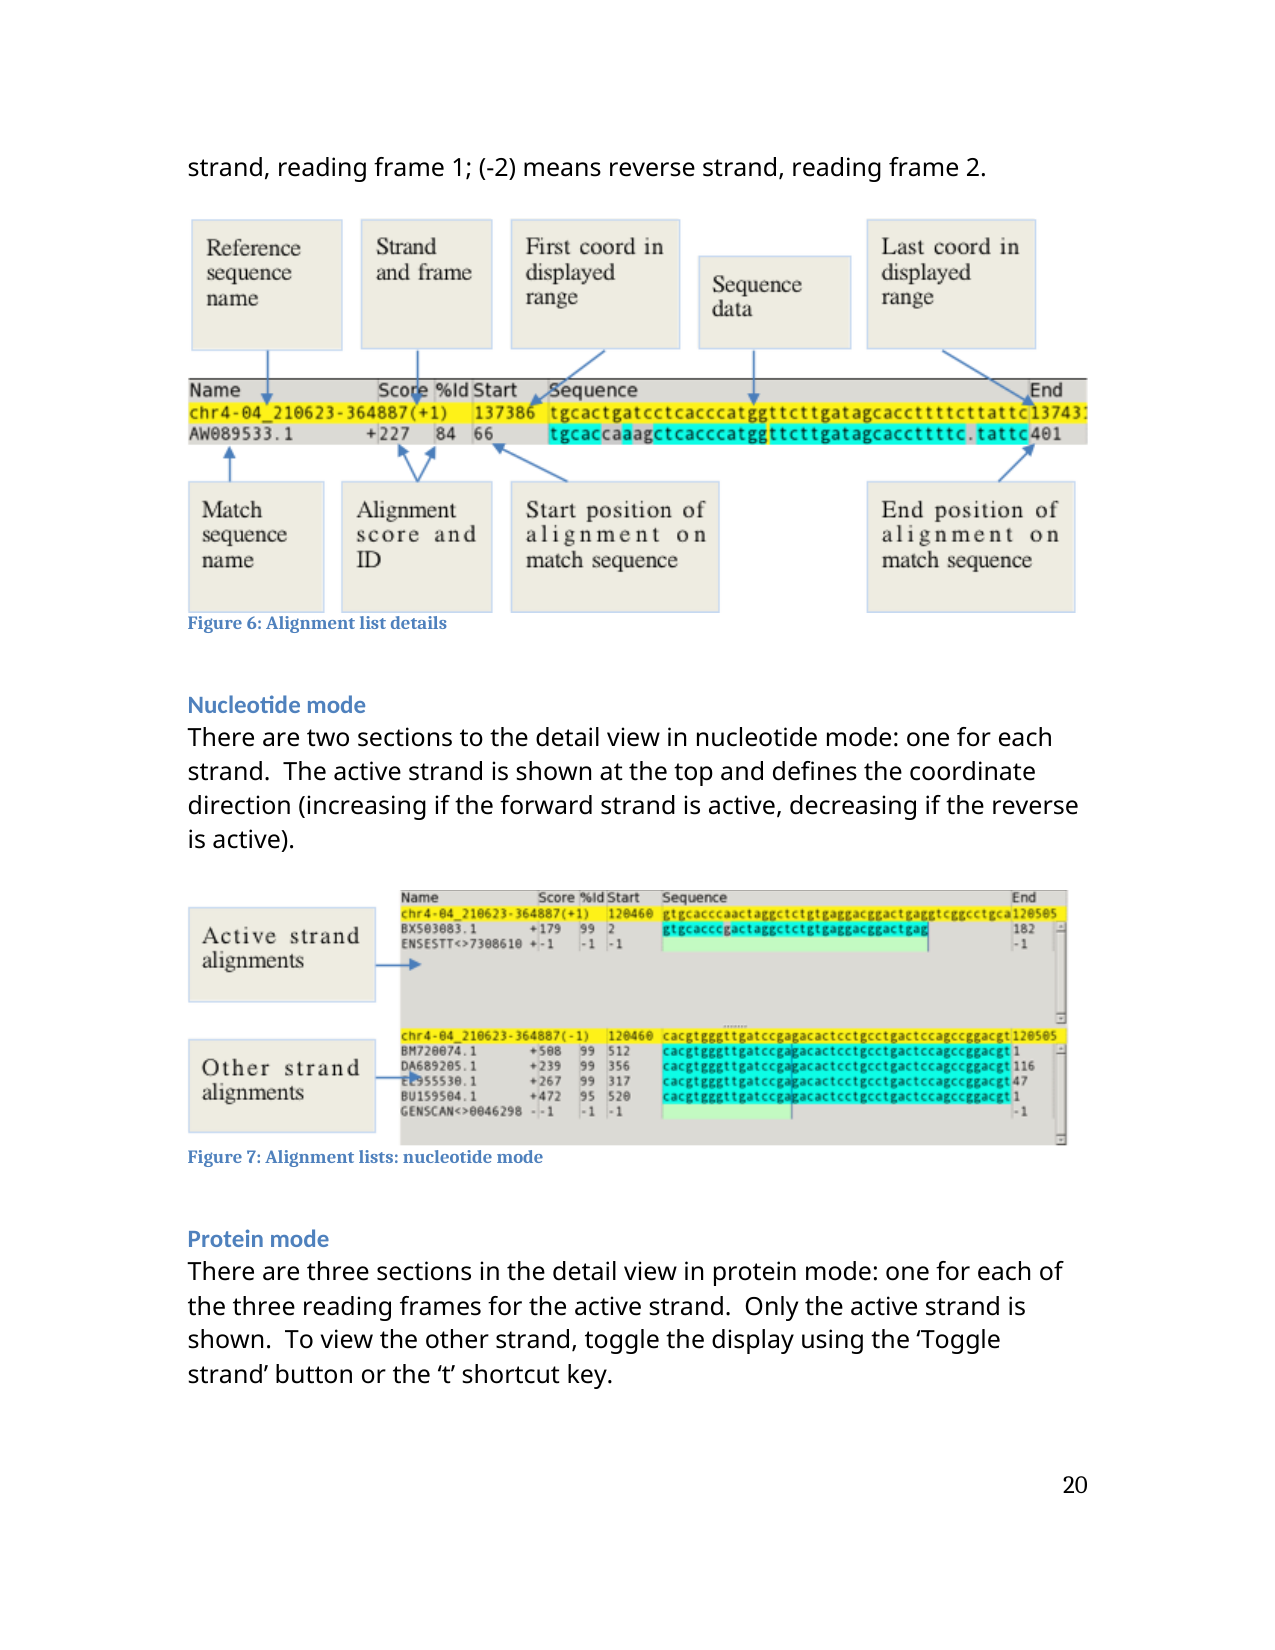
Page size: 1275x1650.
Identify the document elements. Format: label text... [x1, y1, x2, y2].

text Figure 7: Alignment lists: nucleotide mode [187, 1147, 1069, 1169]
picture [187, 890, 1070, 1147]
text Figure 6: Alignment list details [187, 613, 1090, 634]
text There are three sections in the detail view in protein mode: one for each of the three reading frames for the active strand. Only the active strand is shown. To view the other strand, toggle the display using the ‘Toggle strand’ button or the ‘t’ shortcut key. [187, 1254, 1087, 1390]
subtitle Nucleotide mode [187, 689, 1087, 720]
text strand, reading frame 1; (-2) means reverse strand, reading frame 2. [187, 150, 1087, 184]
text There are two sections to the detail view in nucleotide mode: one for each strand. The active strand is shown at the top and defines the coordinate direction (increasing if the forward strand is active, decreasing if the reverse is active). [187, 720, 1087, 856]
subtitle Protein mode [187, 1223, 1087, 1254]
picture [187, 218, 1091, 613]
